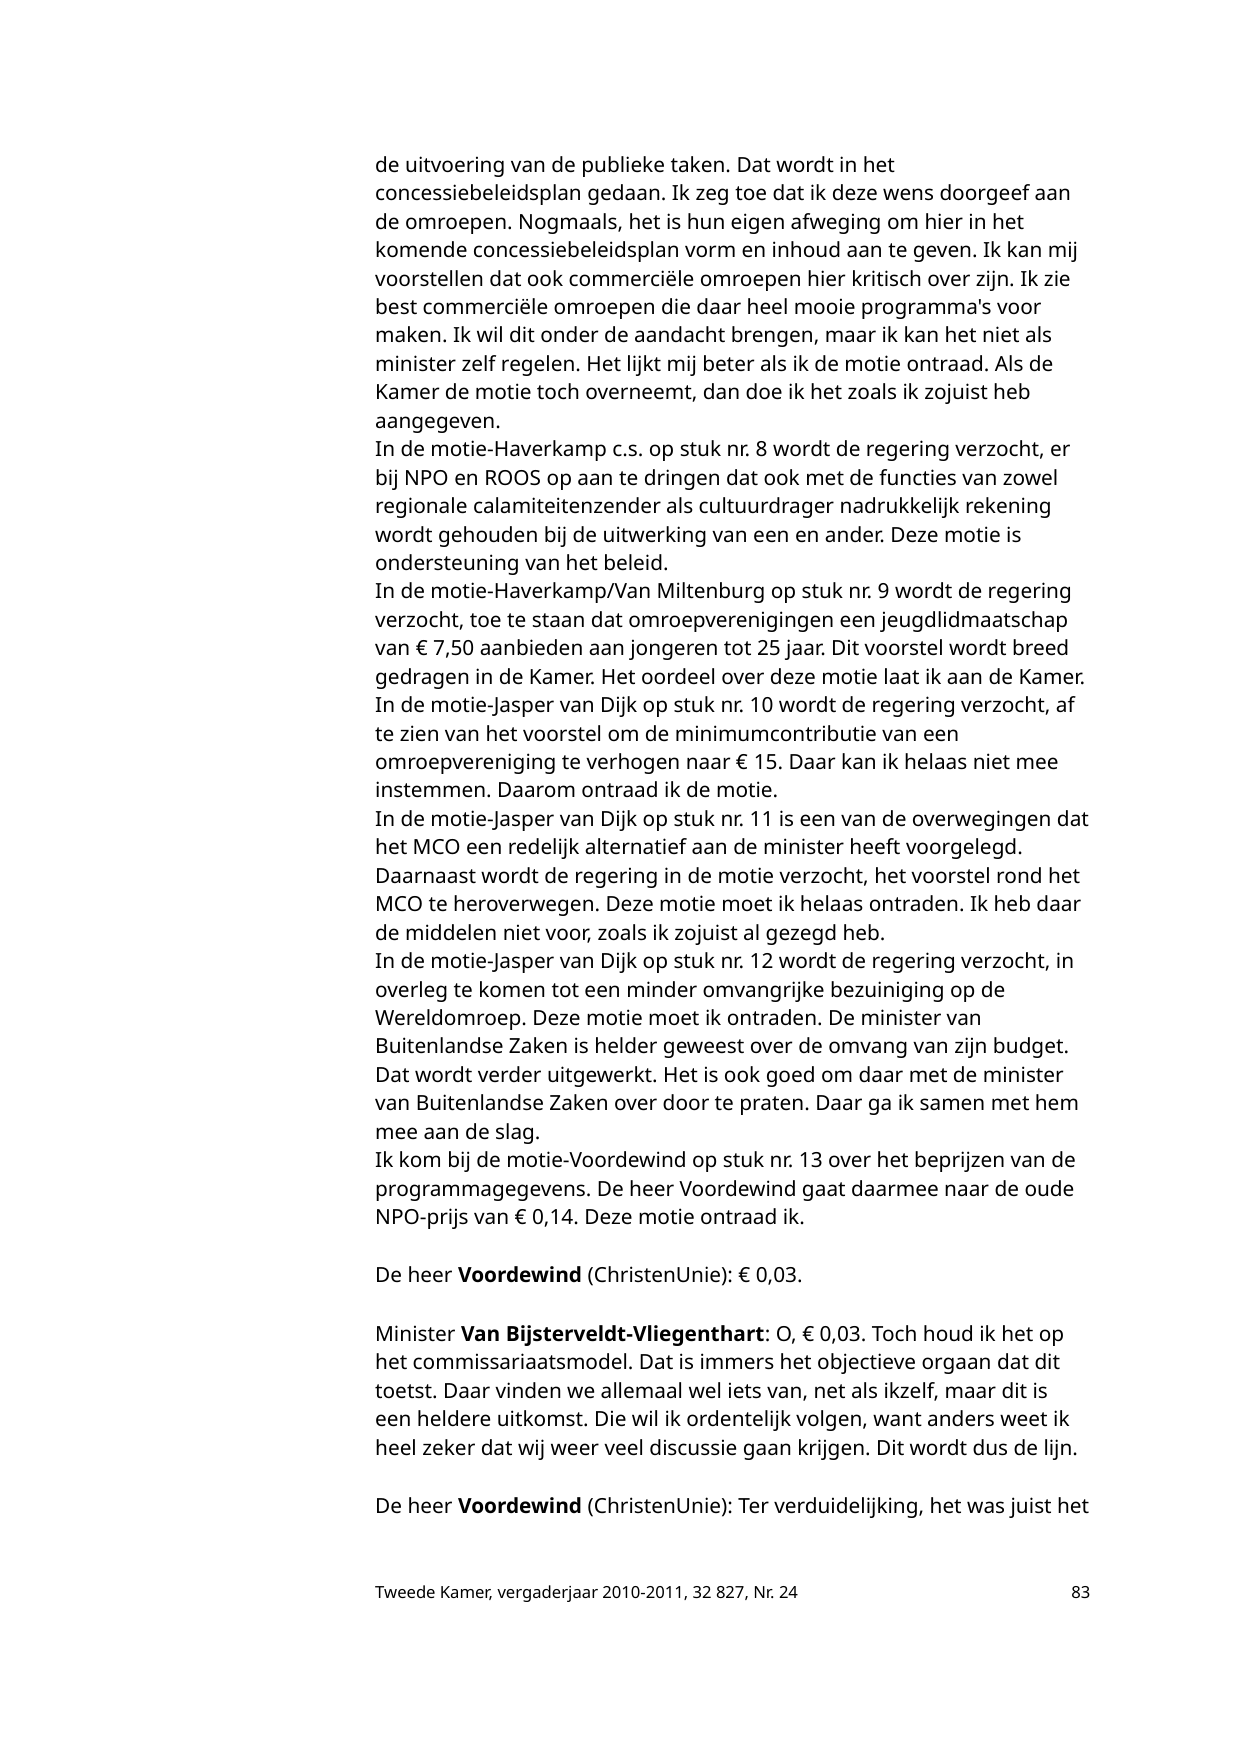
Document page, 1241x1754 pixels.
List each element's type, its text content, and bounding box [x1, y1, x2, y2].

text Minister Van Bijsterveldt-Vliegenthart: O, € 0,03. Toch houd ik het op het commissariaatsmodel. Dat is immers het objectieve orgaan dat dit toetst. Daar vinden we allemaal wel iets van, net als ikzelf, maar dit is een heldere uitkomst. Die wil ik ordentelijk volgen, want anders weet ik heel zeker dat wij weer veel discussie gaan krijgen. Dit wordt dus de lijn. [375, 1319, 1090, 1461]
text In de motie-Haverkamp/Van Miltenburg op stuk nr. 9 wordt de regering verzocht, toe te staan dat omroepverenigingen een jeugdlidmaatschap van € 7,50 aanbieden aan jongeren tot 25 jaar. Dit voorstel wordt breed gedragen in de Kamer. Het oordeel over deze motie laat ik aan de Kamer. [375, 577, 1090, 690]
text In de motie-Jasper van Dijk op stuk nr. 10 wordt de regering verzocht, af te zien van het voorstel om de minimumcontributie van een omroepvereniging te verhogen naar € 15. Daar kan ik helaas niet mee instemmen. Daarom ontraad ik de motie. [375, 690, 1090, 804]
text In de motie-Jasper van Dijk op stuk nr. 12 wordt de regering verzocht, in overleg te komen tot een minder omvangrijke bezuiniging op de Wereldomroep. Deze motie moet ik ontraden. De minister van Buitenlandse Zaken is helder geweest over de omvang van zijn budget. Dat wordt verder uitgewerkt. Het is ook goed om daar met de minister van Buitenlandse Zaken over door te praten. Daar ga ik samen met hem mee aan de slag. [375, 946, 1090, 1145]
text de uitvoering van de publieke taken. Dat wordt in het concessiebeleidsplan gedaan. Ik zeg toe dat ik deze wens doorgeef aan de omroepen. Nogmaals, het is hun eigen afweging om hier in het komende concessiebeleidsplan vorm en inhoud aan te geven. Ik kan mij voorstellen dat ook commerciële omroepen hier kritisch over zijn. Ik zie best commerciële omroepen die daar heel mooie programma's voor maken. Ik wil dit onder de aandacht brengen, maar ik kan het niet als minister zelf regelen. Het lijkt mij beter als ik de motie ontraad. Als de Kamer de motie toch overneemt, dan doe ik het zoals ik zojuist heb aangegeven. [375, 150, 1090, 434]
text In de motie-Jasper van Dijk op stuk nr. 11 is een van de overwegingen dat het MCO een redelijk alternatief aan de minister heeft voorgelegd. Daarnaast wordt de regering in de motie verzocht, het voorstel rond het MCO te heroverwegen. Deze motie moet ik helaas ontraden. Ik heb daar de middelen niet voor, zoals ik zojuist al gezegd heb. [375, 804, 1090, 946]
text Ik kom bij de motie-Voordewind op stuk nr. 13 over het beprijzen van de programmagegevens. De heer Voordewind gaat daarmee naar de oude NPO-prijs van € 0,14. Deze motie ontraad ik. [375, 1145, 1090, 1231]
text De heer Voordewind (ChristenUnie): Ter verduidelijking, het was juist het [375, 1491, 1090, 1520]
text In de motie-Haverkamp c.s. op stuk nr. 8 wordt de regering verzocht, er bij NPO en ROOS op aan te dringen dat ook met de functies van zowel regionale calamiteitenzender als cultuurdrager nadrukkelijk rekening wordt gehouden bij de uitwerking van een en ander. Deze motie is ondersteuning van het beleid. [375, 434, 1090, 577]
text De heer Voordewind (ChristenUnie): € 0,03. [375, 1261, 1090, 1289]
